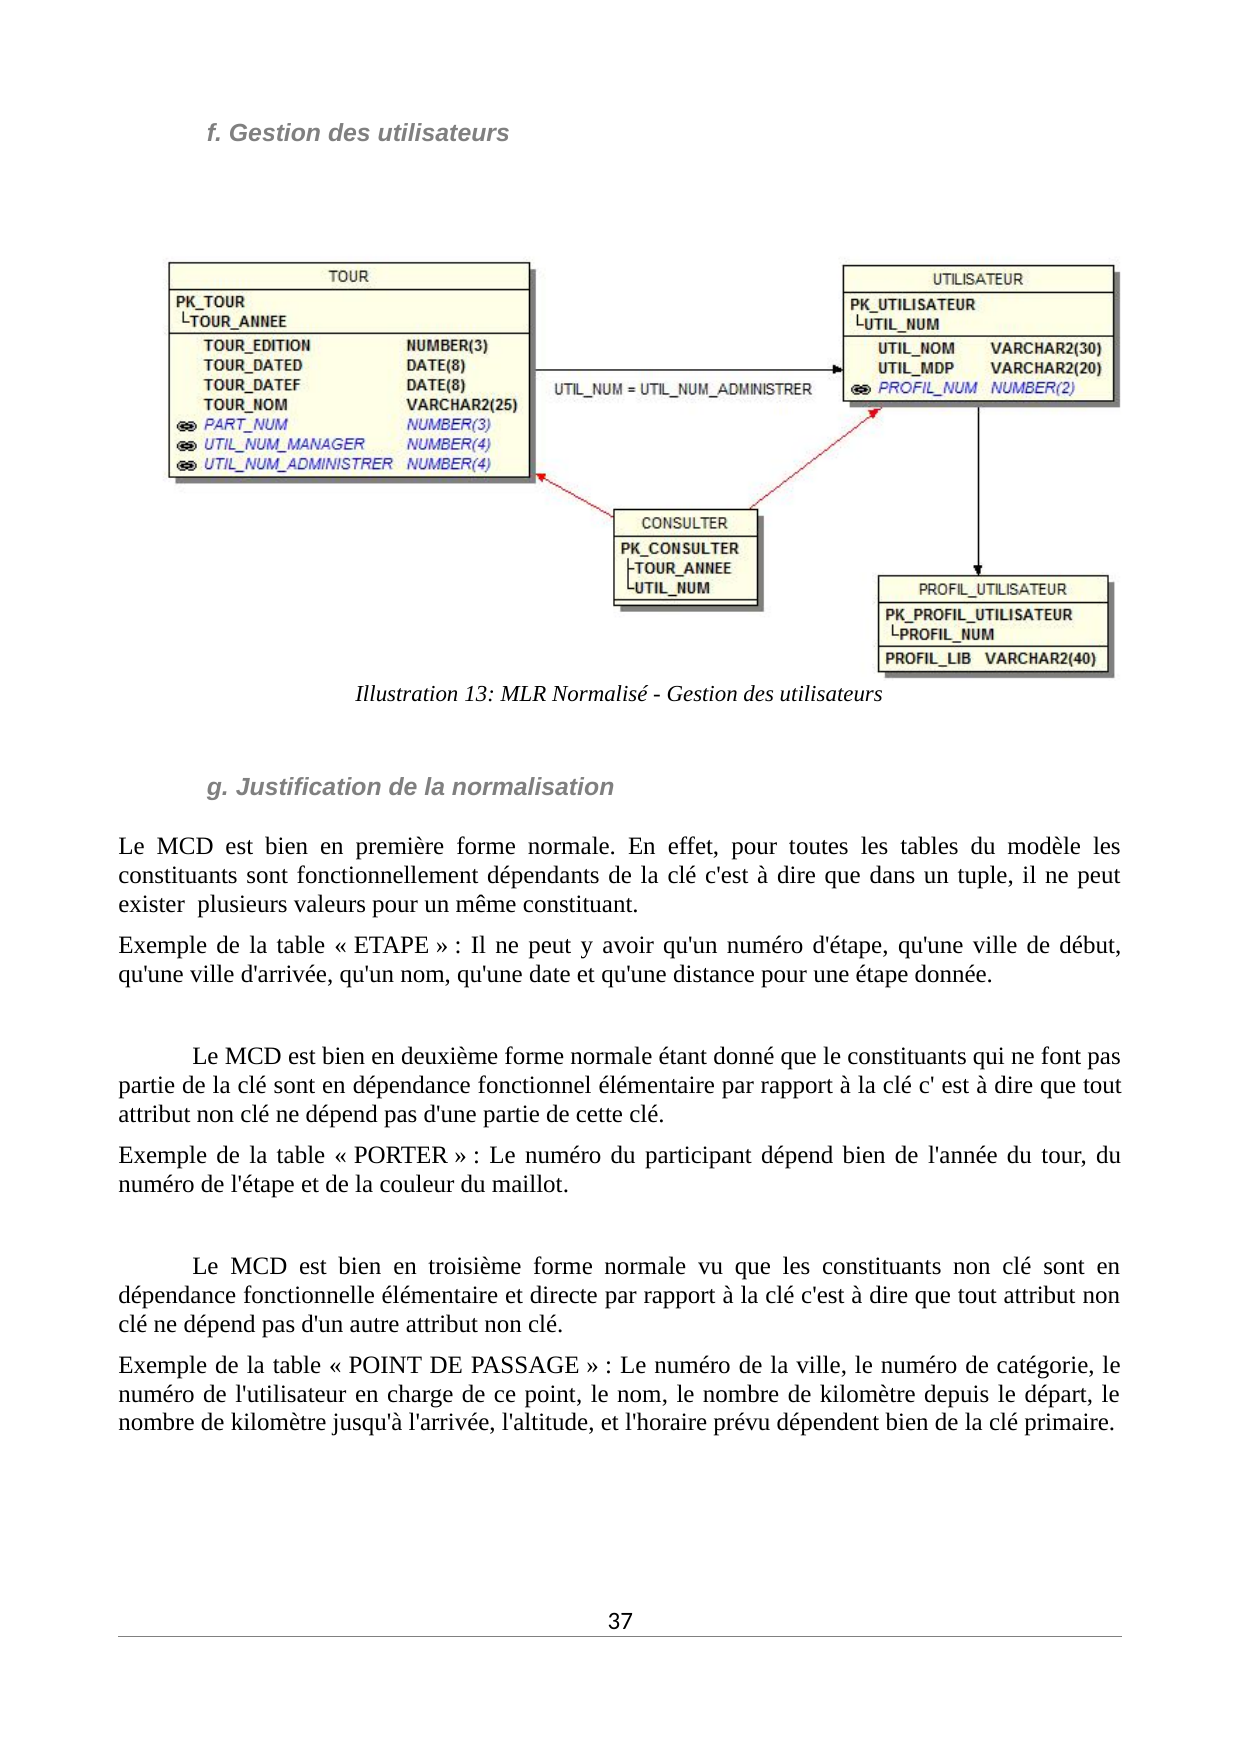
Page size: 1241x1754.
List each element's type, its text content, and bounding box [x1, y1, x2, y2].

text Exemple de la table « POINT DE PASSAGE » : Le numéro de la ville, le numéro de catégorie, le numéro de l'utilisateur en charge de ce point, le nom, le nombre de kilomètre depuis le départ, le nombre de kilomètre jusqu'à l'arrivée, l'altitude, et l'horaire prévu dépendent bien de la clé primaire. [118, 1350, 1122, 1436]
picture [118, 189, 1123, 681]
text Illustration 13: MLR Normalisé - Gestion des utilisateurs [118, 681, 1122, 706]
text Le MCD est bien en première forme normale. En effet, pour toutes les tables du modèle les constituants sont fonctionnellement dépendants de la clé c'est à dire que dans un tuple, il ne peut exister plusieurs valeurs pour un même constituant. [118, 831, 1122, 917]
text Exemple de la table « PORTER » : Le numéro du participant dépend bien de l'année du tour, du numéro de l'étape et de la couleur du maillot. [118, 1140, 1122, 1197]
text Exemple de la table « ETAPE » : Il ne peut y avoir qu'un numéro d'étape, qu'une ville de début, qu'une ville d'arrivée, qu'un nom, qu'une date et qu'une distance pour une étape donnée. [118, 930, 1122, 987]
text Le MCD est bien en troisième forme normale vu que les constituants non clé sont en dépendance fonctionnelle élémentaire et directe par rapport à la clé c'est à dire que tout attribut non clé ne dépend pas d'un autre attribut non clé. [118, 1251, 1122, 1337]
text Le MCD est bien en deuxième forme normale étant donné que le constituants qui ne font pas partie de la clé sont en dépendance fonctionnel élémentaire par rapport à la clé c' est à dire que tout attribut non clé ne dépend pas d'une partie de cette clé. [118, 1041, 1122, 1127]
subtitle Justification de la normalisation [207, 772, 1122, 801]
subtitle Gestion des utilisateurs [207, 118, 1122, 147]
